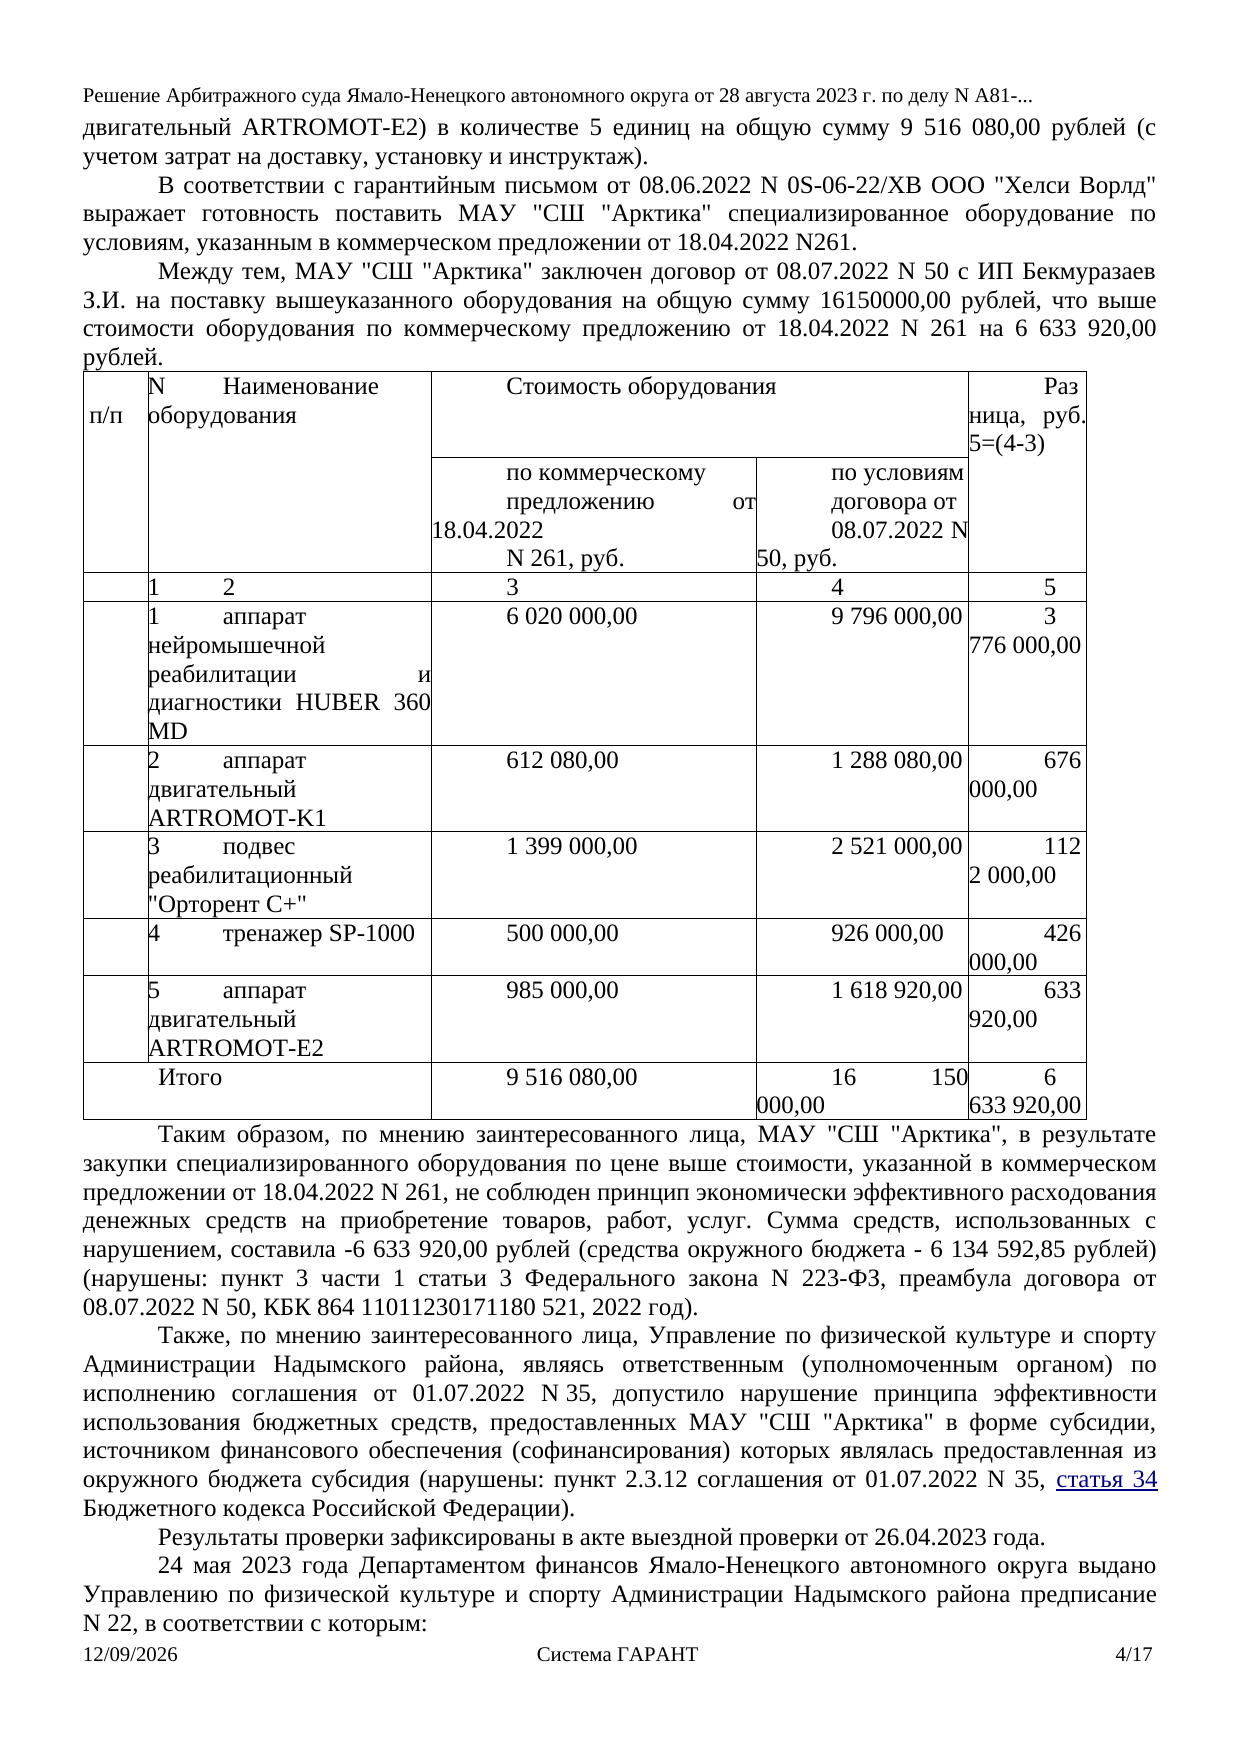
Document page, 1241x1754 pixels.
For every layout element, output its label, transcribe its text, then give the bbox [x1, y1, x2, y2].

table_cell 2 [149, 573, 431, 601]
table_cell 633 920,00 [969, 976, 1086, 1062]
text 24 мая 2023 года Департаментом финансов Ямало-Ненецкого автономного округа выдано Управлению по физической культуре и спорту Администрации Надымского района предписание N 22, в соответствии с которым: [83, 1551, 1157, 1637]
text двигательный ARTROMOT-E2) в количестве 5 единиц на общую сумму 9 516 080,00 рублей (с учетом затрат на доставку, установку и инструктаж). [83, 112, 1157, 170]
table_cell 16 150 000,00 [757, 1063, 968, 1119]
table_header Стоимость оборудования [432, 372, 968, 457]
table_cell аппарат двигательный ARTROMOT-K1 [149, 746, 431, 831]
table_cell 3 [432, 573, 756, 601]
table_cell 3 776 000,00 [969, 602, 1086, 745]
table_cell 985 000,00 [432, 976, 756, 1062]
text Таким образом, по мнению заинтересованного лица, МАУ "СШ "Арктика", в результате закупки специализированного оборудования по цене выше стоимости, указанной в коммерческом предложении от 18.04.2022 N 261, не соблюден принцип экономически эффективного расходования денежных средств на приобретение товаров, работ, услуг. Сумма средств, использованных с нарушением, составила -6 633 920,00 рублей (средства окружного бюджета - 6 134 592,85 рублей) (нарушены: пункт 3 части 1 статьи 3 Федерального закона N 223-ФЗ, преамбула договора от 08.07.2022 N 50, КБК 864 11011230171180 521, 2022 год). [83, 1119, 1157, 1321]
table_cell 1 288 080,00 [757, 746, 968, 831]
text Результаты проверки зафиксированы в акте выездной проверки от 26.04.2023 года. [83, 1522, 1157, 1551]
table_cell 1 [84, 602, 148, 745]
table_header N п/п [84, 372, 148, 457]
table_cell 612 080,00 [432, 746, 756, 831]
table_cell 1122 000,00 [969, 832, 1086, 918]
table_cell 6 633 920,00 [969, 1063, 1086, 1119]
table_cell 2 [84, 746, 148, 831]
table_cell 4 [757, 573, 968, 601]
table_cell 2 521 000,00 [757, 832, 968, 918]
table_cell 500 000,00 [432, 919, 756, 975]
table_cell 3 [84, 832, 148, 918]
text Также, по мнению заинтересованного лица, Управление по физической культуре и спорту Администрации Надымского района, являясь ответственным (уполномоченным органом) по исполнению соглашения от 01.07.2022 N 35, допустило нарушение принципа эффективности использования бюджетных средств, предоставленных МАУ "СШ "Арктика" в форме субсидии, источником финансового обеспечения (софинансирования) которых являлась предоставленная из окружного бюджета субсидия (нарушены: пункт 2.3.12 соглашения от 01.07.2022 N 35, статья 34 Бюджетного кодекса Российской Федерации). [83, 1321, 1157, 1522]
table_cell Итого [84, 1063, 431, 1119]
table_cell 676 000,00 [969, 746, 1086, 831]
table_cell 4 [84, 919, 148, 975]
table_cell [969, 457, 1086, 572]
table_cell аппарат нейромышечной реабилитации и диагностики HUBER 360 MD [149, 602, 431, 745]
table_cell 6 020 000,00 [432, 602, 756, 745]
table_cell 5 [84, 976, 148, 1062]
table_header Разница, руб. 5=(4-3) [969, 372, 1086, 457]
table_cell 1 [84, 573, 148, 601]
table_cell 926 000,00 [757, 919, 968, 975]
table_header Наименование оборудования [149, 372, 431, 457]
table_cell [84, 457, 148, 572]
table_cell 1 399 000,00 [432, 832, 756, 918]
table_cell 5 [969, 573, 1086, 601]
text Между тем, МАУ "СШ "Арктика" заключен договор от 08.07.2022 N 50 с ИП Бекмуразаев З.И. на поставку вышеуказанного оборудования на общую сумму 16150000,00 рублей, что выше стоимости оборудования по коммерческому предложению от 18.04.2022 N 261 на 6 633 920,00 рублей. [83, 256, 1157, 371]
table_cell по условиям договора от 08.07.2022 N 50, руб. [757, 458, 968, 572]
table_cell подвес реабилитационный "Орторент С+" [149, 832, 431, 918]
table_cell 426 000,00 [969, 919, 1086, 975]
table_cell 9 796 000,00 [757, 602, 968, 745]
table_cell 1 618 920,00 [757, 976, 968, 1062]
text В соответствии с гарантийным письмом от 08.06.2022 N 0S-06-22/XB ООО "Хелси Ворлд" выражает готовность поставить МАУ "СШ "Арктика" специализированное оборудование по условиям, указанным в коммерческом предложении от 18.04.2022 N261. [83, 170, 1157, 256]
table_cell по коммерческому предложению от 18.04.2022 N 261, руб. [432, 458, 756, 572]
table_cell аппарат двигательный ARTROMOT-E2 [149, 976, 431, 1062]
table_cell [149, 457, 431, 572]
table_cell тренажер SP-1000 [149, 919, 431, 975]
table_cell 9 516 080,00 [432, 1063, 756, 1119]
